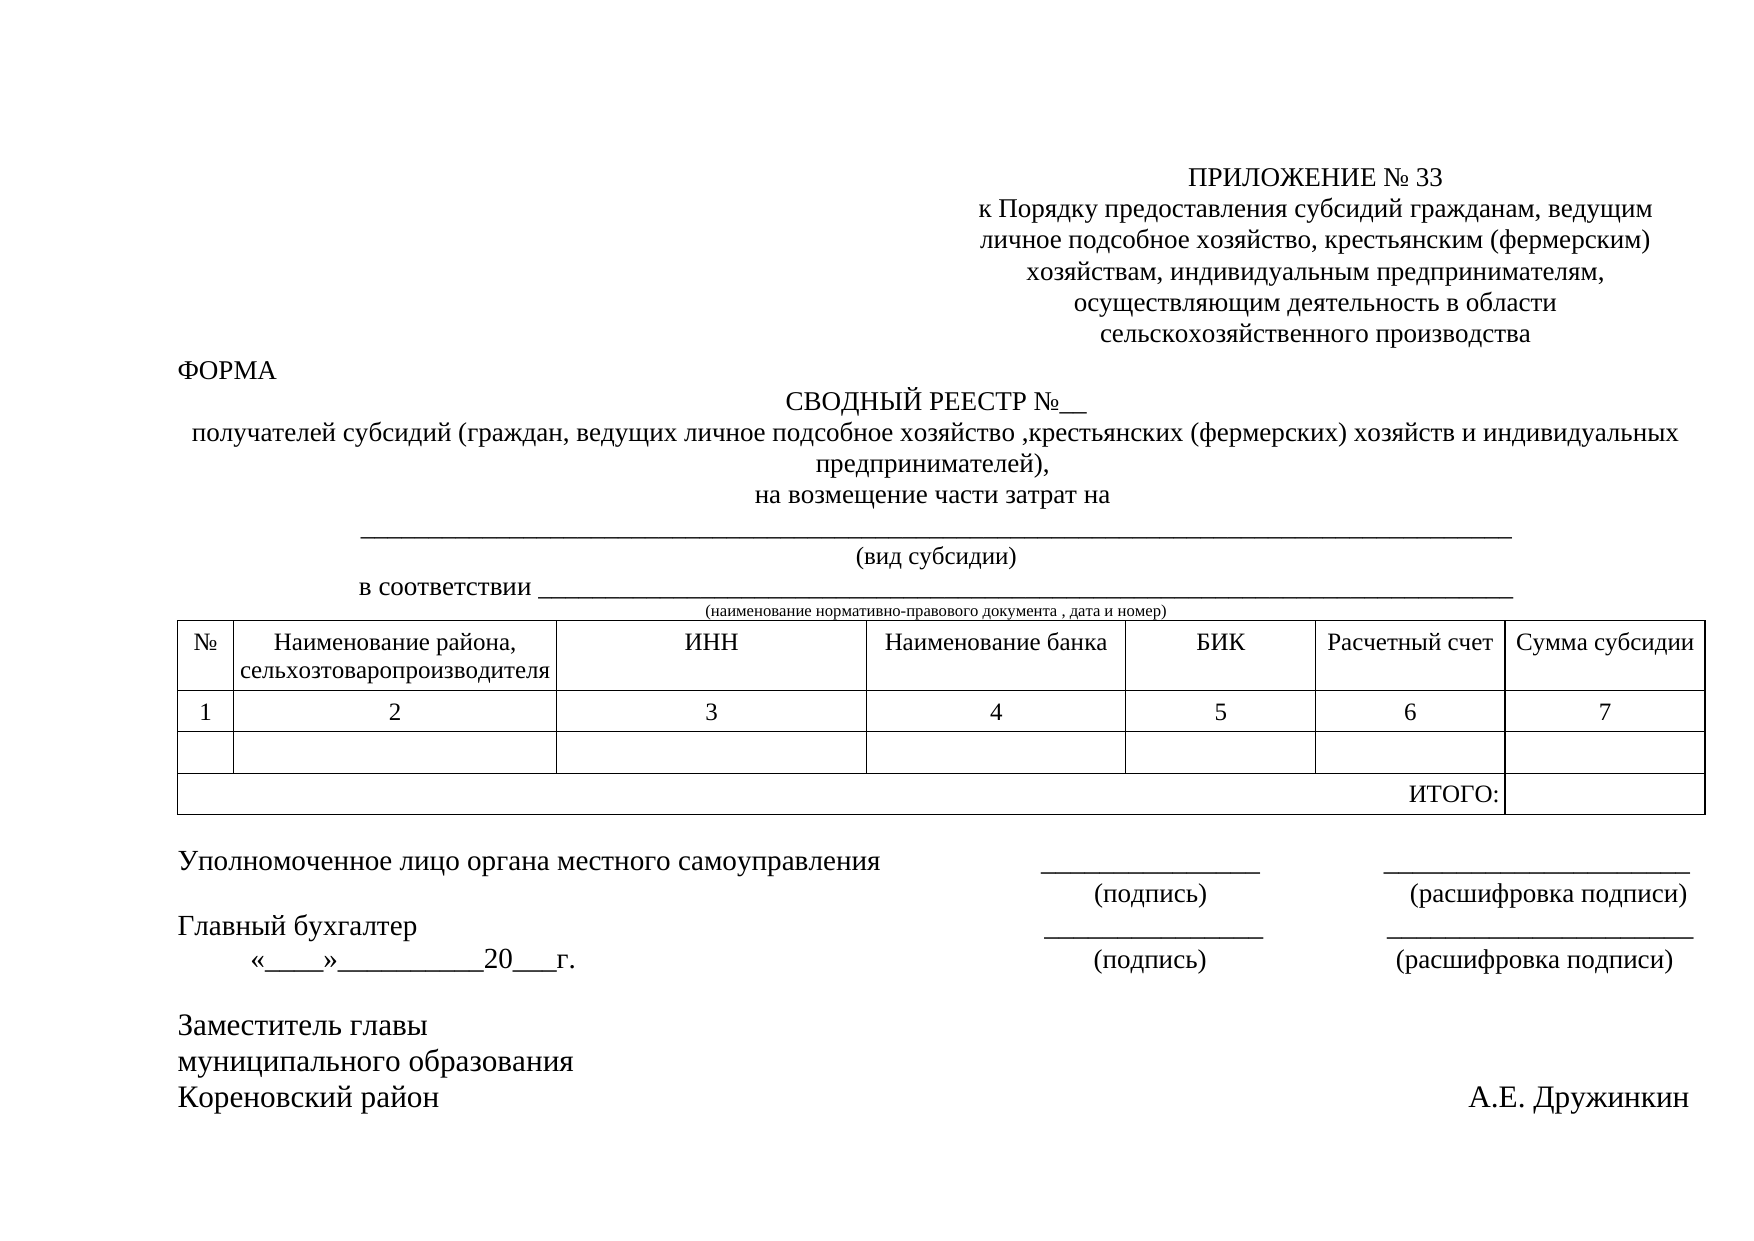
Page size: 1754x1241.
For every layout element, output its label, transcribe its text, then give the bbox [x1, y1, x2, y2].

table_cell [1316, 732, 1504, 772]
text (наименование нормативно-правового документа , дата и номер) [177, 601, 1695, 620]
text СВОДНЫЙ РЕЕСТР №__ [177, 385, 1695, 416]
text «____»__________20___г. (подпись) (расшифровка подписи) [177, 942, 1695, 975]
table_cell [1126, 732, 1315, 772]
table_header № [178, 621, 233, 690]
table_cell ИТОГО: [178, 774, 1504, 814]
table_cell [1506, 774, 1704, 814]
text муниципального образования [177, 1042, 1695, 1078]
text _____________________________________________________________________________________ [177, 510, 1695, 541]
text (подпись) (расшифровка подписи) [177, 877, 1695, 908]
table_cell 4 [867, 691, 1125, 731]
table_header ИНН [557, 621, 866, 690]
table_cell 2 [234, 691, 556, 731]
text Главный бухгалтер _______________ _____________________ [177, 908, 1695, 942]
text на возмещение части затрат на [177, 478, 1695, 510]
table_header БИК [1126, 621, 1315, 690]
table_header Наименование района, сельхозтоваропроизводителя [234, 621, 556, 690]
text Заместитель главы [177, 1006, 1695, 1042]
table_header ПРИЛОЖЕНИЕ № 33 к Порядку предоставления субсидий гражданам, ведущим личное подсобное хозяйство, крестьянским (фермерским) хозяйствам, индивидуальным предпринимателям, осуществляющим деятельность в области сельскохозяйственного производства [936, 156, 1695, 354]
text ФОРМА [177, 354, 1695, 385]
text получателей субсидий (граждан, ведущих личное подсобное хозяйство ,крестьянских (фермерских) хозяйств и индивидуальных предпринимателей), [177, 416, 1695, 478]
table_cell [557, 732, 866, 772]
text (вид субсидии) [177, 541, 1695, 569]
table_header [177, 156, 936, 354]
table_header Сумма субсидии [1506, 621, 1704, 690]
text Кореновский район А.Е. Дружинкин [177, 1078, 1695, 1114]
table_cell [178, 732, 233, 772]
table_cell 7 [1506, 691, 1704, 731]
table_cell 6 [1316, 691, 1504, 731]
table_cell [867, 732, 1125, 772]
table_cell [234, 732, 556, 772]
table_cell 3 [557, 691, 866, 731]
table_cell 1 [178, 691, 233, 731]
table_header Расчетный счет [1316, 621, 1504, 690]
table_cell 5 [1126, 691, 1315, 731]
table_cell [1506, 732, 1704, 772]
text в соответствии ________________________________________________________________________ [177, 569, 1695, 601]
table_header Наименование банка [867, 621, 1125, 690]
text Уполномоченное лицо органа местного самоуправления _______________ _____________________ [177, 843, 1695, 877]
